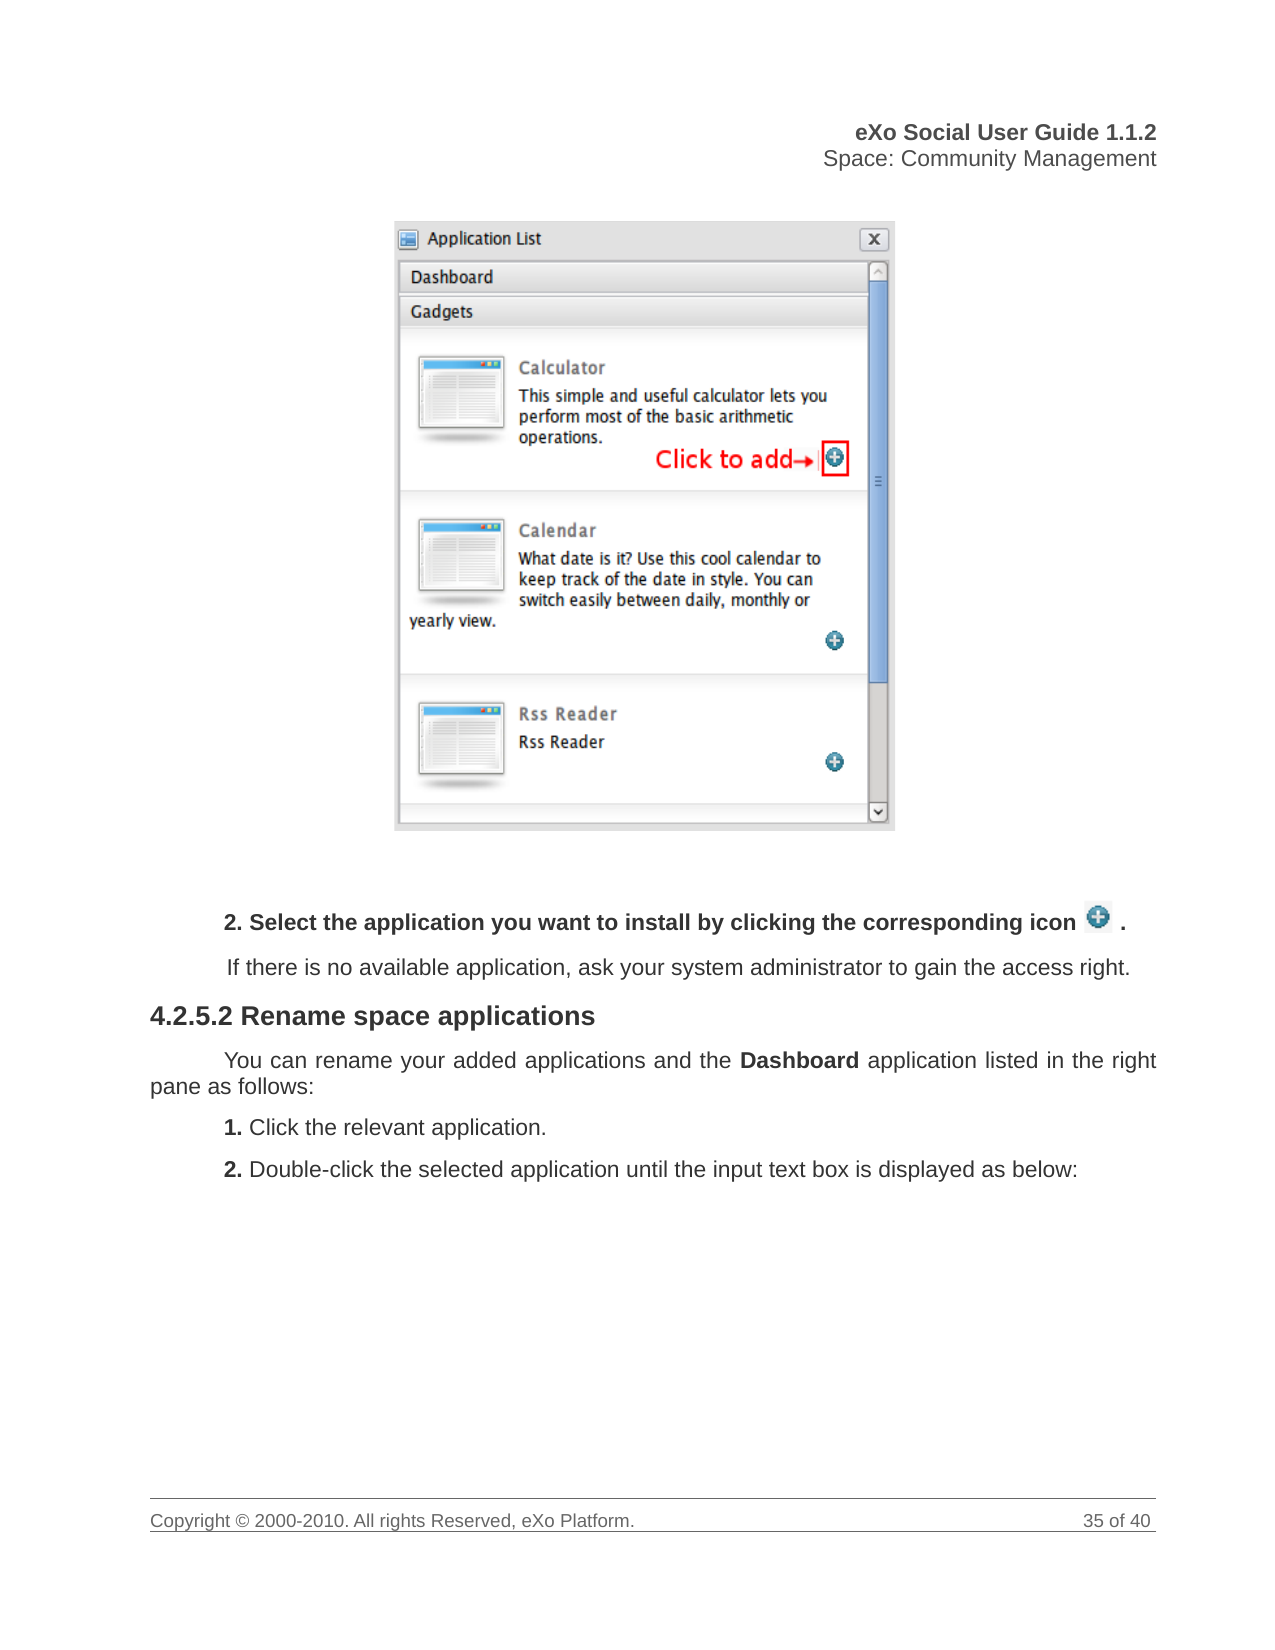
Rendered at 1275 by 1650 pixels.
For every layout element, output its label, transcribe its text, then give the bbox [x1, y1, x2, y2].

text 2. Double-click the selected application until the input text box is displayed as below: [150, 1156, 1156, 1182]
picture [1084, 898, 1113, 933]
subtitle Rename space applications [150, 1000, 1156, 1032]
text You can rename your added applications and the Dashboard application listed in the right pane as follows: [150, 1047, 1156, 1099]
list If there is no available application, ask your system administrator to gain the access right. [189, 953, 1156, 980]
picture [394, 221, 896, 831]
text 1. Click the relevant application. [150, 1114, 1156, 1141]
